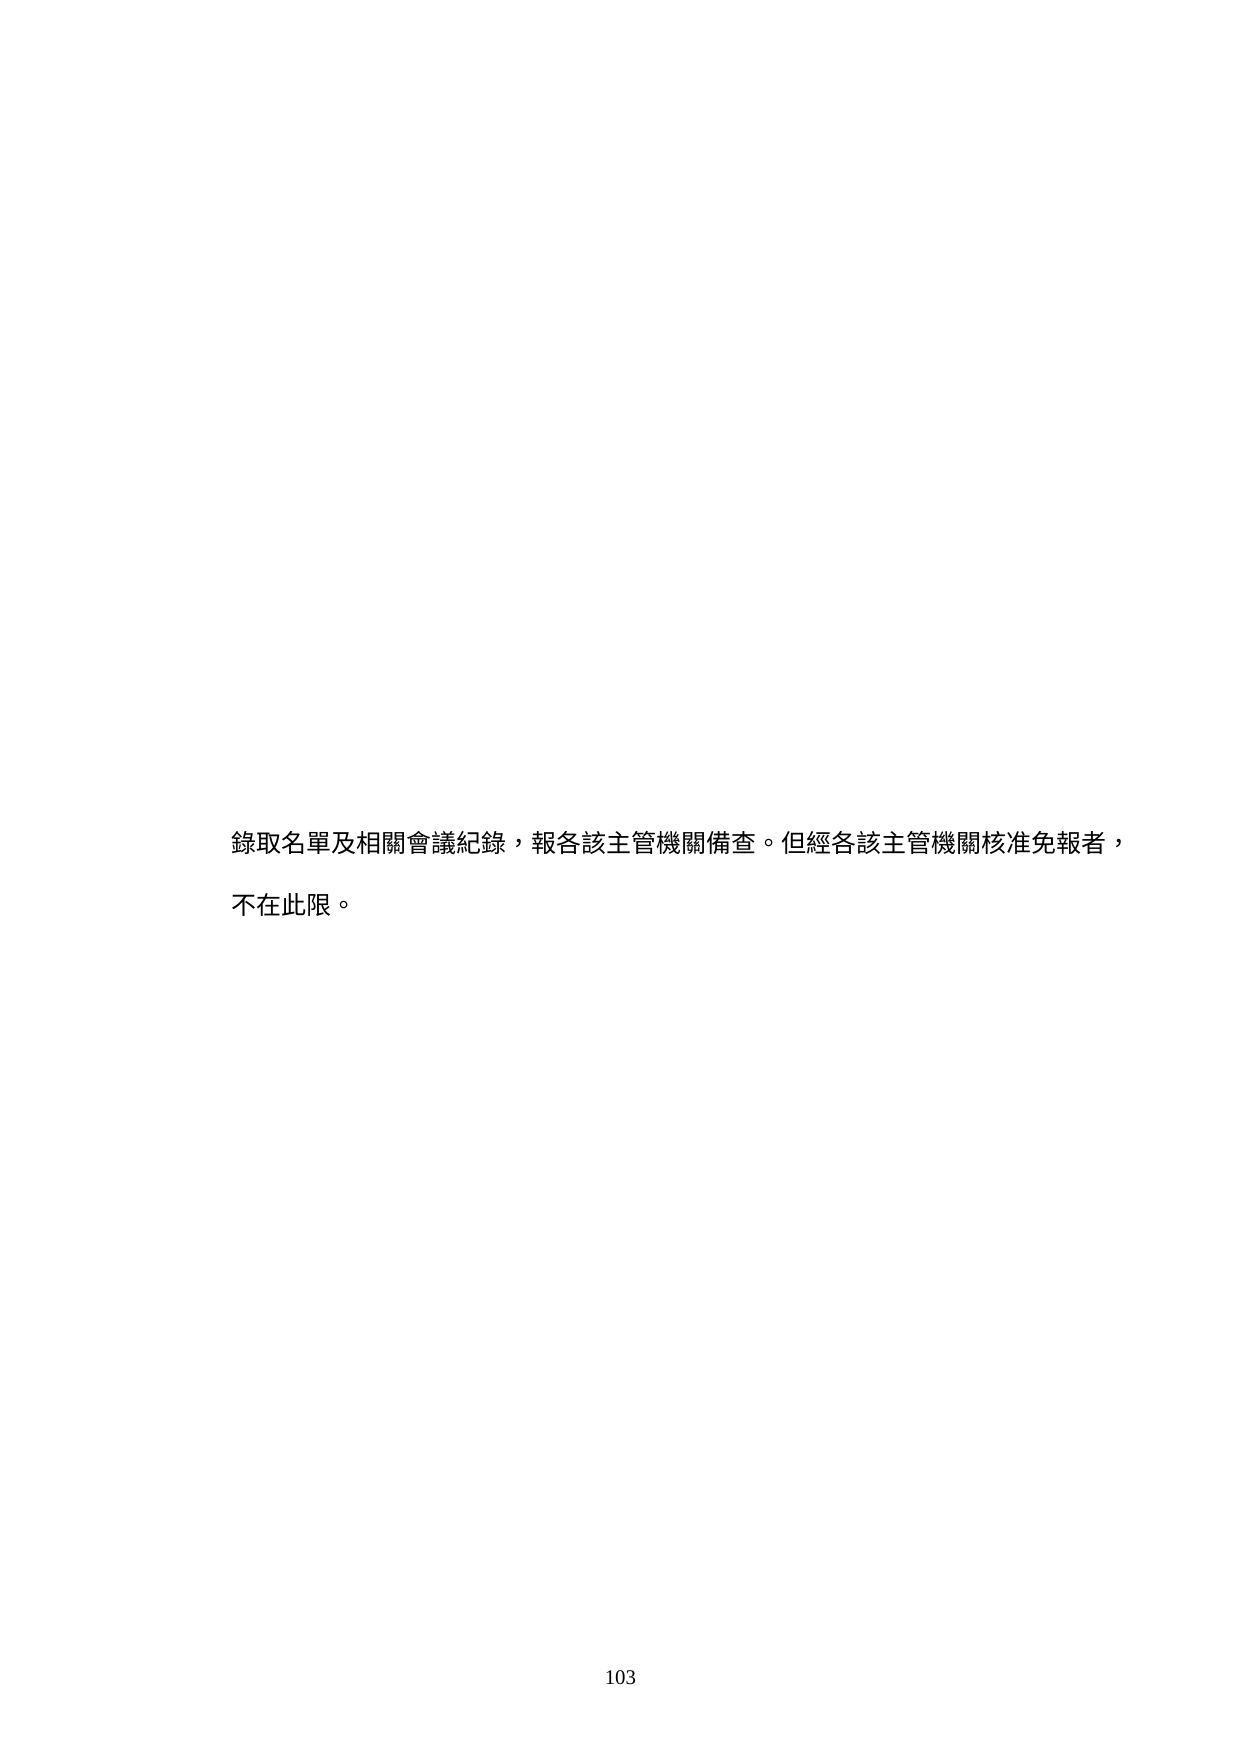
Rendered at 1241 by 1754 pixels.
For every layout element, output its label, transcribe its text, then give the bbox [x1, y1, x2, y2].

text 錄取名單及相關會議紀錄，報各該主管機關備查。但經各該主管機關核准免報者，不在此限。 [231, 800, 1134, 925]
